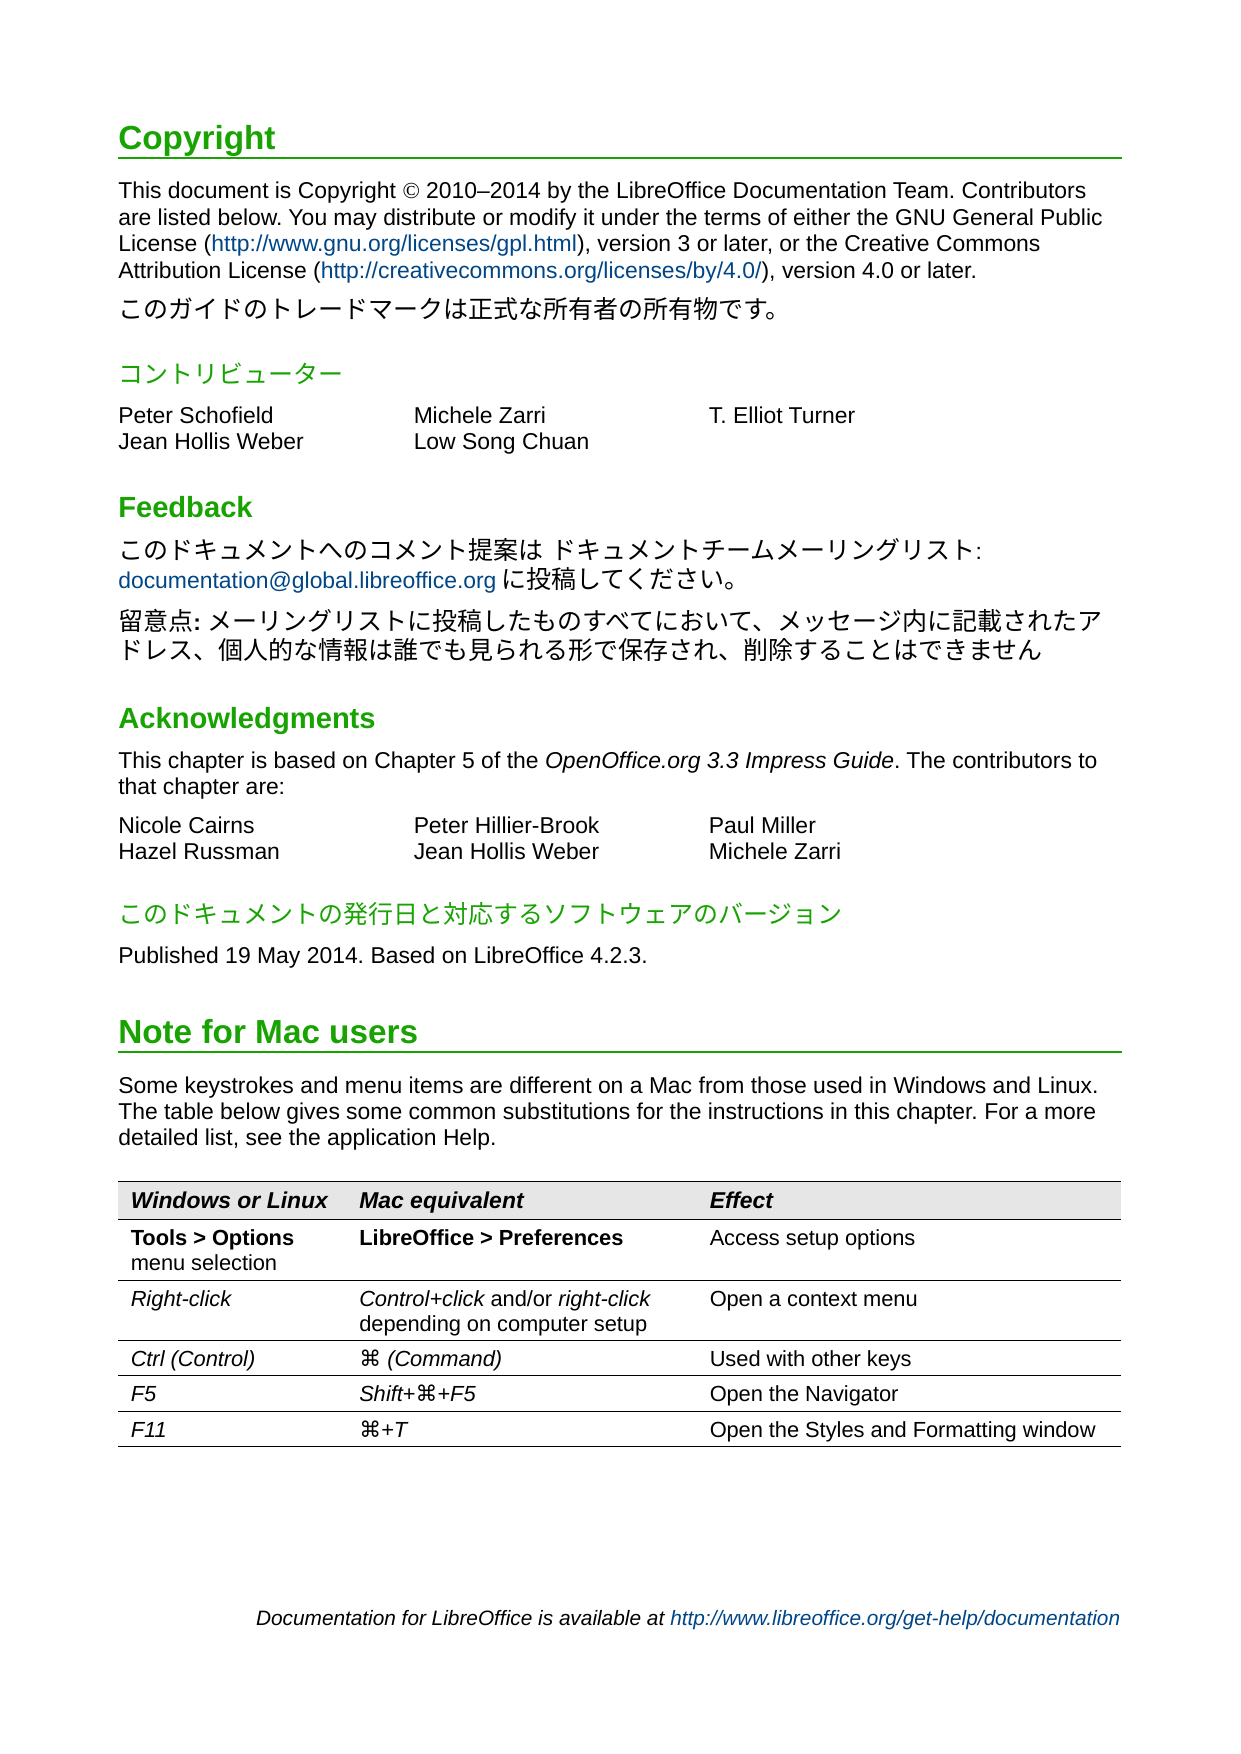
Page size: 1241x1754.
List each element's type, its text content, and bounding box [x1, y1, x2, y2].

table_cell Used with other keys [697, 1341, 1121, 1375]
text 留意点: メーリングリストに投稿したものすべてにおいて、メッセージ内に記載されたアドレス、個人的な情報は誰でも見られる形で保存され、削除することはできません [118, 607, 1122, 665]
table_cell Right-click [118, 1281, 347, 1340]
table_header Windows or Linux [118, 1182, 347, 1219]
text このガイドのトレードマークは正式な所有者の所有物です。 [118, 296, 1122, 325]
table_header Effect [697, 1182, 1121, 1219]
subtitle Note for Mac users [118, 1012, 1122, 1051]
subtitle このドキュメントの発行日と対応するソフトウェアのバージョン [118, 900, 1122, 929]
table_cell Access setup options [697, 1220, 1121, 1280]
subtitle Copyright [118, 118, 1122, 157]
text Published 19 May 2014. Based on LibreOffice 4.2.3. [118, 942, 1122, 968]
text Nicole Cairns Peter Hillier-Brook Paul Miller Hazel Russman Jean Hollis Weber Michele Zarri [118, 812, 1122, 864]
table_cell ⌘ (Command) [347, 1341, 697, 1375]
table_cell LibreOffice > Preferences [347, 1220, 697, 1280]
table_cell Open the Styles and Formatting window [697, 1412, 1121, 1446]
table_header Mac equivalent [347, 1182, 697, 1219]
subtitle Acknowledgments [118, 701, 1122, 734]
text Some keystrokes and menu items are different on a Mac from those used in Windows and Linux. The table below gives some common substitutions for the instructions in this chapter. For a more detailed list, see the application Help. [118, 1072, 1122, 1151]
text このドキュメントへのコメント提案は ドキュメントチームメーリングリスト: documentation@global.libreoffice.orgに投稿してください。 [118, 536, 1122, 594]
table_cell Open the Navigator [697, 1376, 1121, 1411]
text This chapter is based on Chapter 5 of the OpenOffice.org 3.3 Impress Guide. The contributors to that chapter are: [118, 747, 1122, 799]
table_cell Ctrl (Control) [118, 1341, 347, 1375]
text Peter Schofield Michele Zarri T. Elliot Turner Jean Hollis Weber Low Song Chuan [118, 402, 1122, 454]
table_cell Shift+⌘+F5 [347, 1376, 697, 1411]
table_cell F11 [118, 1412, 347, 1446]
table_cell F5 [118, 1376, 347, 1411]
subtitle Feedback [118, 490, 1122, 523]
table_cell Control+click and/or right-click depending on computer setup [347, 1281, 697, 1340]
table_cell Open a context menu [697, 1281, 1121, 1340]
table_cell ⌘+T [347, 1412, 697, 1446]
table_cell Tools > Options menu selection [118, 1220, 347, 1280]
text This document is Copyright © 2010–2014 by the LibreOffice Documentation Team. Contributors are listed below. You may distribute or modify it under the terms of either the GNU General Public License (http://www.gnu.org/licenses/gpl.html), version 3 or later, or the Creative Commons Attribution License (http://creativecommons.org/licenses/by/4.0/), version 4.0 or later. [118, 177, 1122, 283]
subtitle コントリビューター [118, 360, 1122, 389]
